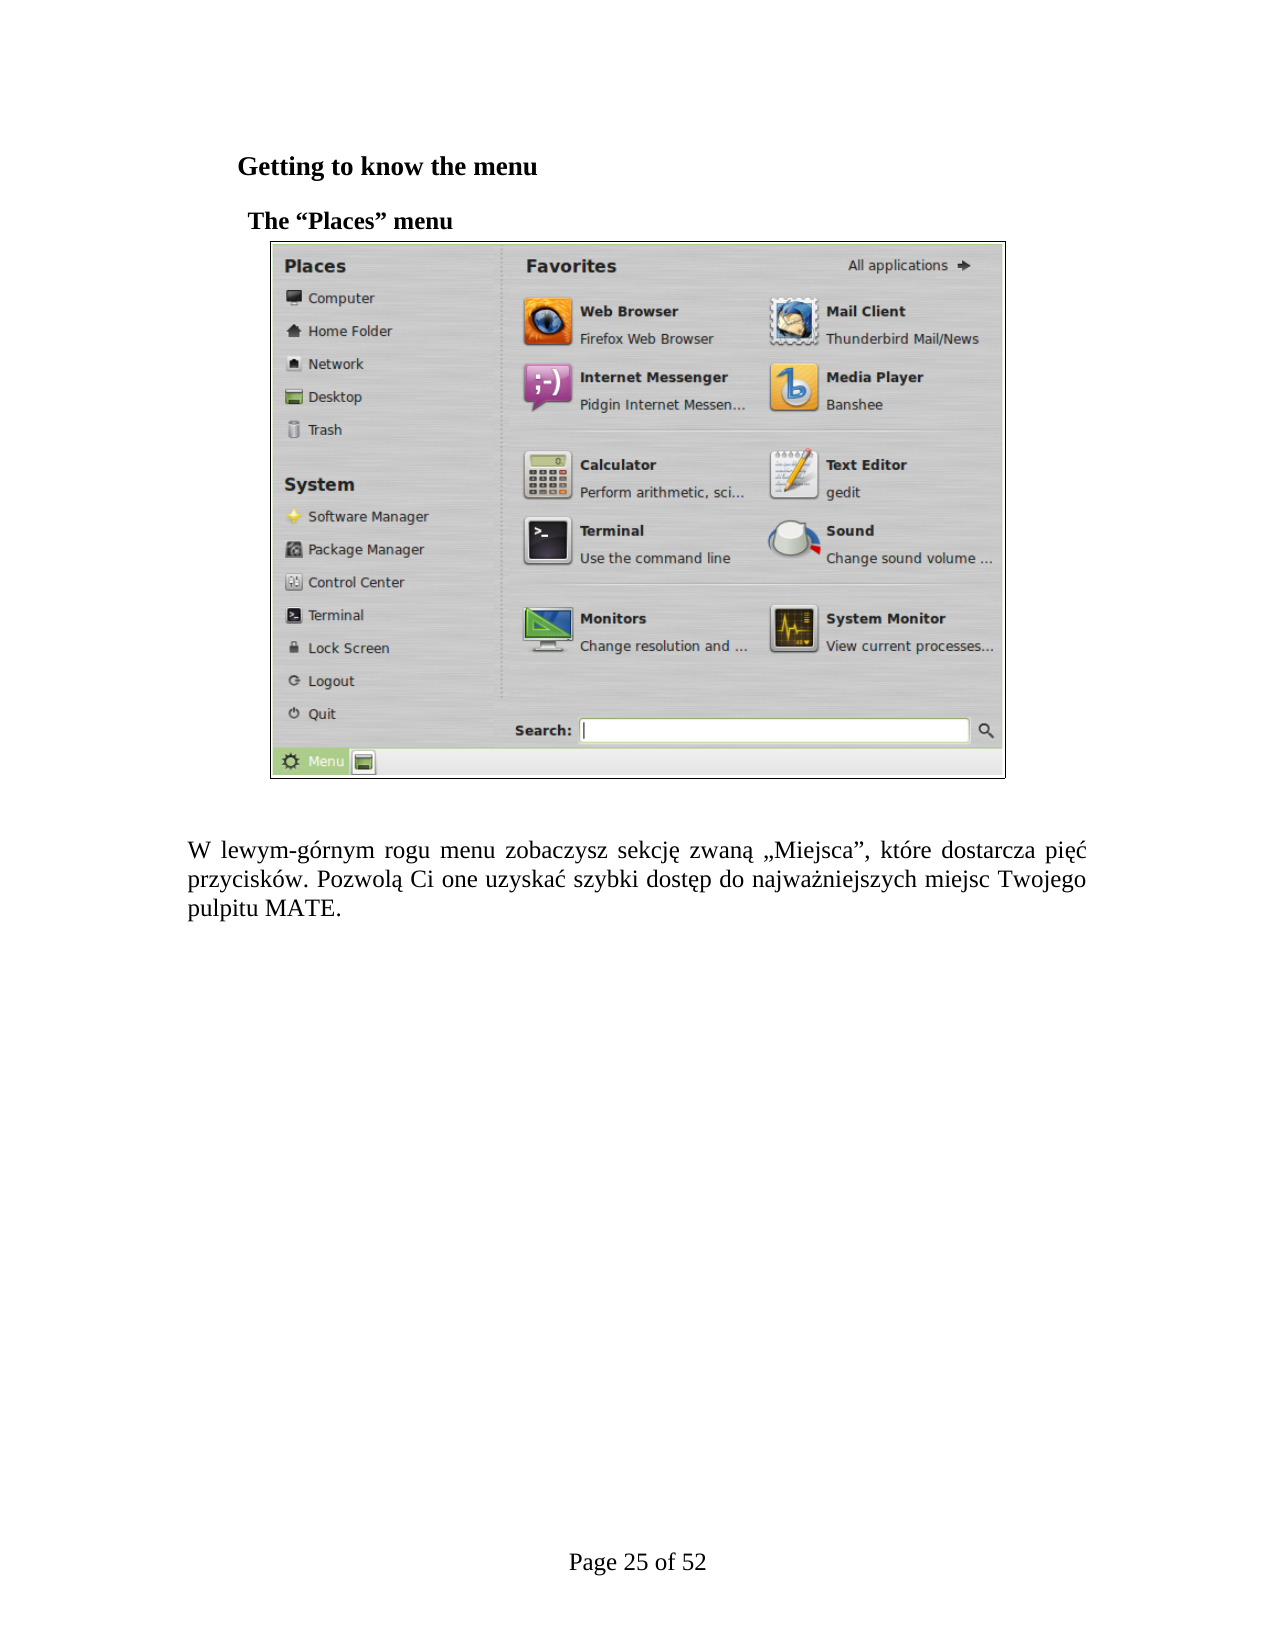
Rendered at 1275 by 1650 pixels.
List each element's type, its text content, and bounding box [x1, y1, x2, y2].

subtitle The “Places” menu [187, 206, 1087, 235]
text W lewym-górnym rogu menu zobaczysz sekcję zwaną „Miejsca”, które dostarcza pięć przycisków. Pozwolą Ci one uzyskać szybki dostęp do najważniejszych miejsc Twojego pulpitu MATE. [187, 835, 1087, 922]
subtitle Getting to know the menu [187, 150, 1087, 181]
picture [272, 244, 1003, 775]
